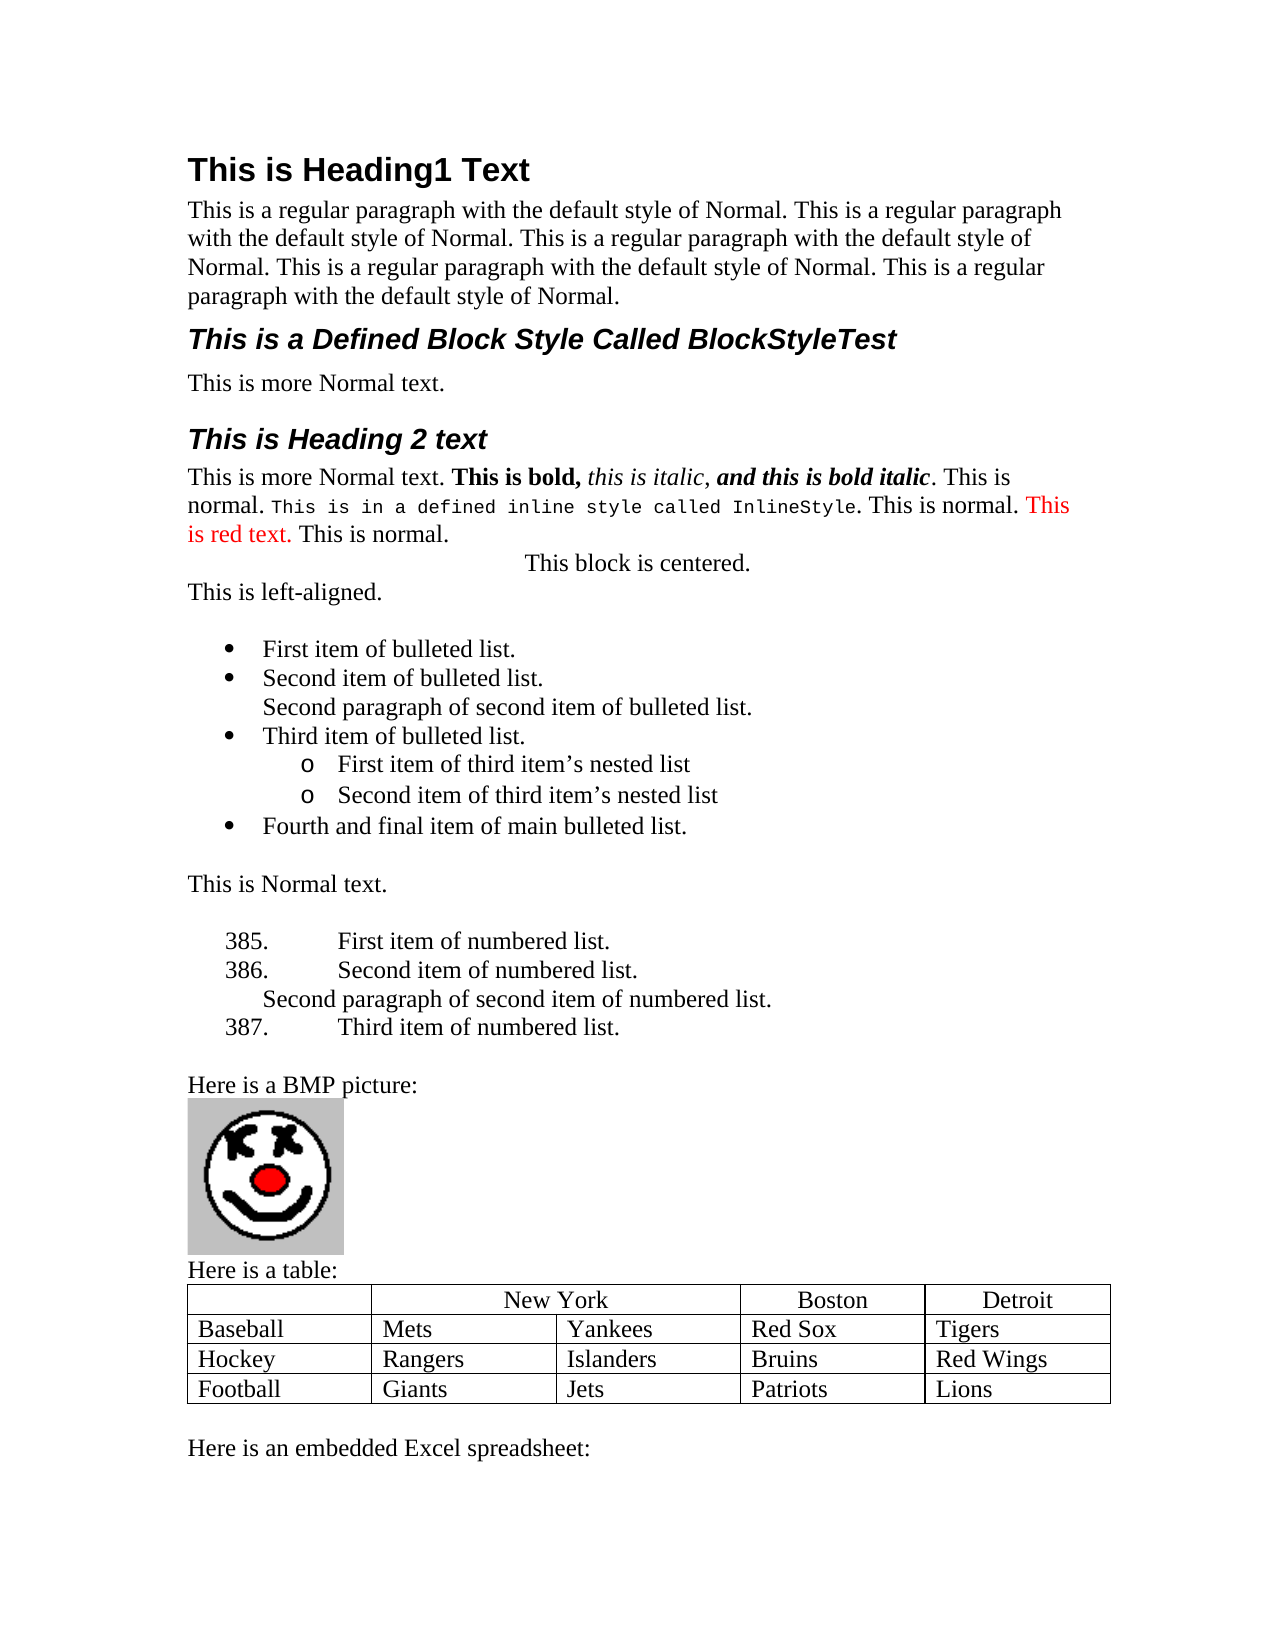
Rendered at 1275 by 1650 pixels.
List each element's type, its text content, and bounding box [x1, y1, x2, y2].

text This is a regular paragraph with the default style of Normal. This is a regular paragraph with the default style of Normal. This is a regular paragraph with the default style of Normal. This is a regular paragraph with the default style of Normal. This is a regular paragraph with the default style of Normal. [187, 195, 1087, 310]
text Here is a table: [187, 1255, 1087, 1284]
text This block is centered. [187, 548, 1087, 577]
table_cell Rangers [372, 1344, 556, 1373]
list First item of third item’s nested list [300, 749, 1087, 780]
table_cell Islanders [557, 1344, 740, 1373]
list Second item of bulleted list. [225, 663, 1087, 692]
table_cell Giants [372, 1374, 556, 1403]
table_cell Hockey [188, 1344, 371, 1373]
list Third item of numbered list. [225, 1012, 1087, 1041]
list Second item of numbered list. [225, 955, 1087, 984]
table_cell Tigers [926, 1315, 1110, 1343]
text This is left-aligned. [187, 577, 1087, 606]
text Here is a BMP picture: [187, 1070, 1087, 1099]
text This is more Normal text. This is bold, this is italic, and this is bold italic. This is normal. This is in a defined inline style called InlineStyle. This is normal. This is red text. This is normal. [187, 462, 1087, 548]
table_cell Bruins [741, 1344, 924, 1373]
table_header New York [372, 1285, 740, 1313]
table_cell Patriots [741, 1374, 924, 1403]
subtitle This is Heading1 Text [187, 150, 1087, 188]
list Fourth and final item of main bulleted list. [225, 811, 1087, 840]
table_cell Jets [557, 1374, 740, 1403]
text This is a Defined Block Style Called BlockStyleTest [187, 322, 1087, 356]
table_cell Lions [926, 1374, 1110, 1403]
table_header [188, 1285, 371, 1313]
list Third item of bulleted list. [225, 721, 1087, 749]
table_header Detroit [926, 1285, 1110, 1313]
table_cell Football [188, 1374, 371, 1403]
text This is Normal text. [187, 869, 1087, 897]
text This is more Normal text. [187, 368, 1087, 397]
table_cell Red Wings [926, 1344, 1110, 1373]
table_cell Baseball [188, 1315, 371, 1343]
list Second item of third item’s nested list [300, 780, 1087, 811]
table_cell Mets [372, 1315, 556, 1343]
list First item of bulleted list. [225, 634, 1087, 663]
list First item of numbered list. [225, 926, 1087, 955]
text Second paragraph of second item of numbered list. [262, 984, 1087, 1012]
table_cell Yankees [557, 1315, 740, 1343]
text Second paragraph of second item of bulleted list. [262, 692, 1087, 721]
subtitle This is Heading 2 text [187, 422, 1087, 456]
table_cell Red Sox [741, 1315, 924, 1343]
text Here is an embedded Excel spreadsheet: [187, 1433, 1087, 1461]
table_header Boston [741, 1285, 924, 1313]
